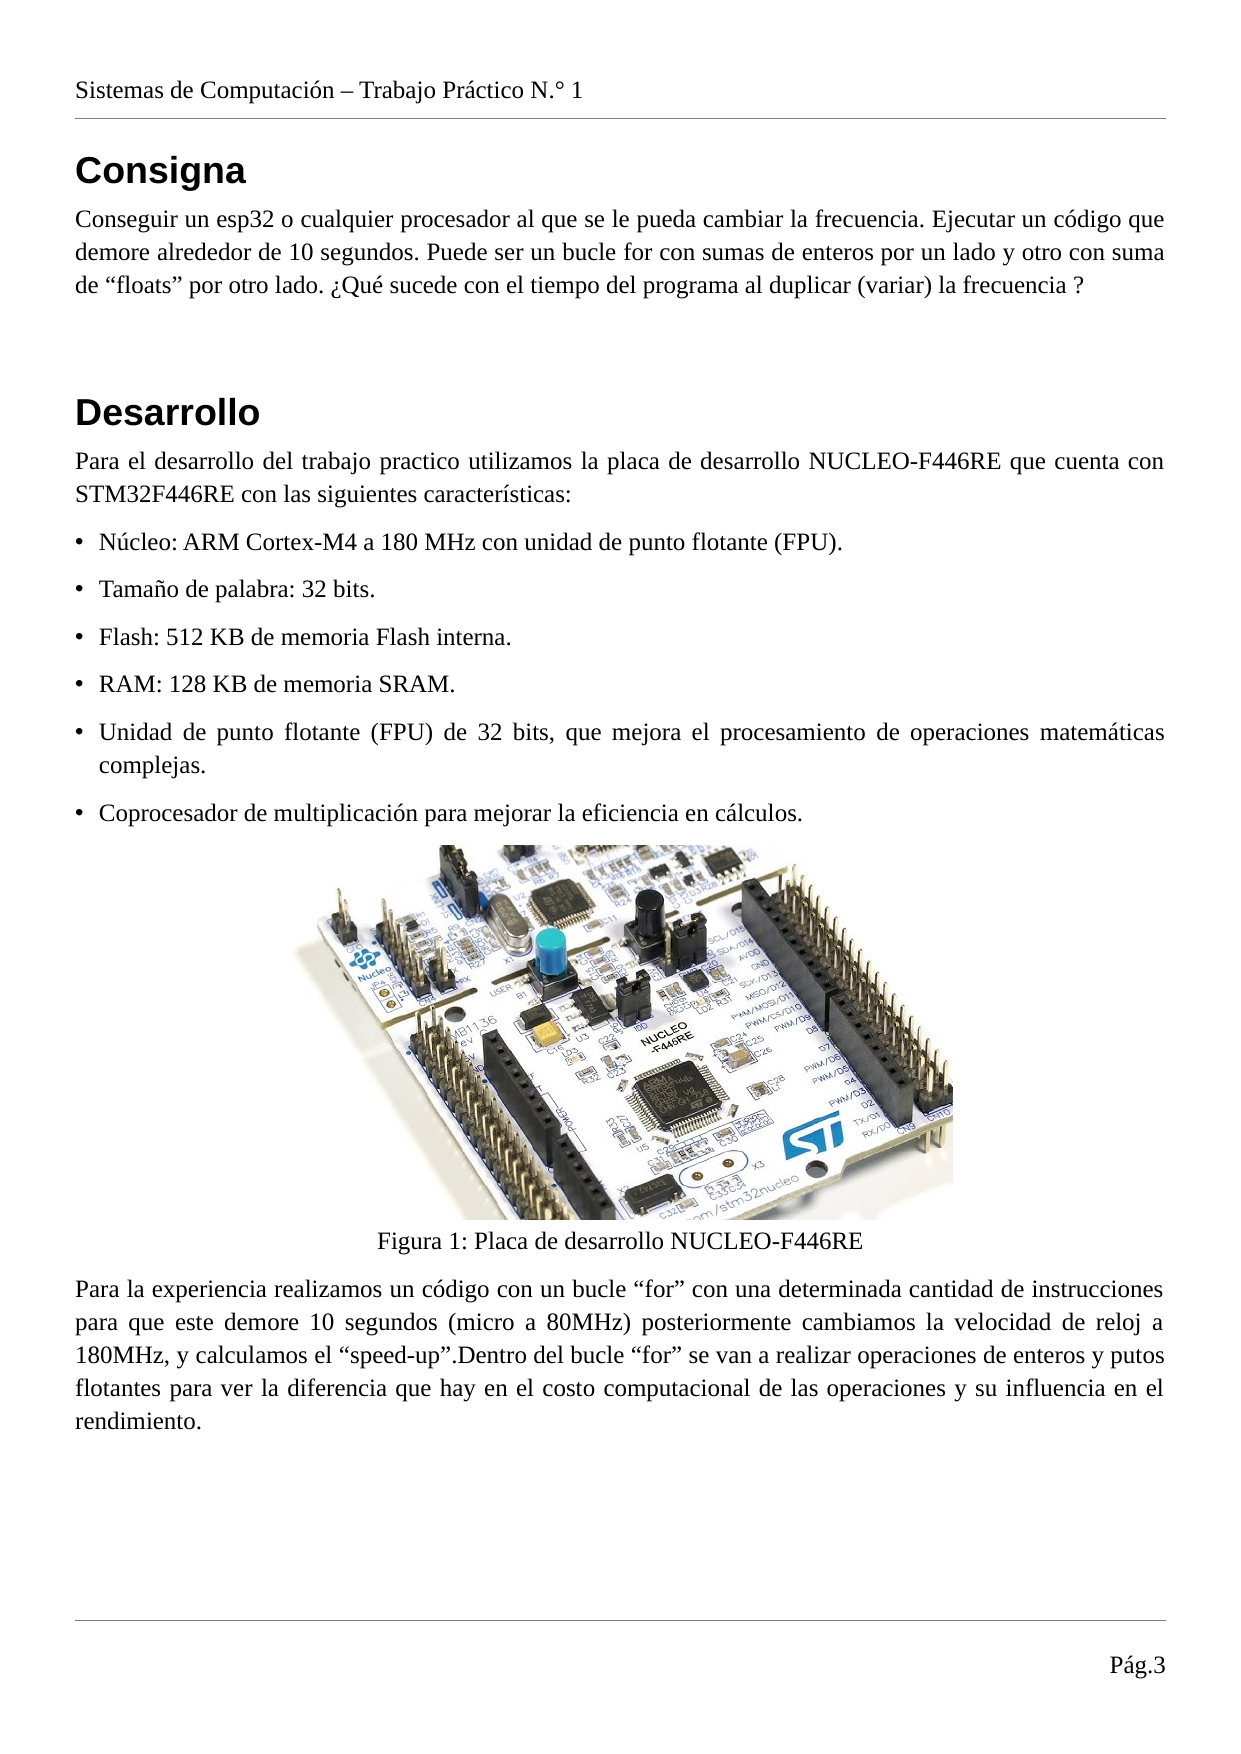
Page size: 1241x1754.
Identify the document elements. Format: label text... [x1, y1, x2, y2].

list Núcleo: ARM Cortex-M4 a 180 MHz con unidad de punto flotante (FPU). [75, 527, 1166, 555]
list Tamaño de palabra: 32 bits. [75, 574, 1166, 603]
text Para la experiencia realizamos un código con un bucle “for” con una determinada cantidad de instrucciones para que este demore 10 segundos (micro a 80MHz) posteriormente cambiamos la velocidad de reloj a 180MHz, y calculamos el “speed-up”.Dentro del bucle “for” se van a realizar operaciones de enteros y putos flotantes para ver la diferencia que hay en el costo computacional de las operaciones y su influencia en el rendimiento. [75, 1274, 1166, 1434]
list RAM: 128 KB de memoria SRAM. [75, 669, 1166, 698]
list Flash: 512 KB de memoria Flash interna. [75, 622, 1166, 651]
text Figura 1: Placa de desarrollo NUCLEO-F446RE [75, 1226, 1166, 1255]
text Para el desarrollo del trabajo practico utilizamos la placa de desarrollo NUCLEO-F446RE que cuenta con STM32F446RE con las siguientes características: [75, 446, 1166, 508]
picture [287, 845, 953, 1220]
list Unidad de punto flotante (FPU) de 32 bits, que mejora el procesamiento de operaciones matemáticas complejas. [75, 717, 1166, 779]
subtitle Consigna [75, 148, 1166, 192]
text Conseguir un esp32 o cualquier procesador al que se le pueda cambiar la frecuencia. Ejecutar un código que demore alrededor de 10 segundos. Puede ser un bucle for con sumas de enteros por un lado y otro con suma de “floats” por otro lado. ¿Qué sucede con el tiempo del programa al duplicar (variar) la frecuencia ? [75, 204, 1166, 299]
list Coprocesador de multiplicación para mejorar la eficiencia en cálculos. [75, 798, 1166, 826]
subtitle Desarrollo [75, 390, 1166, 433]
